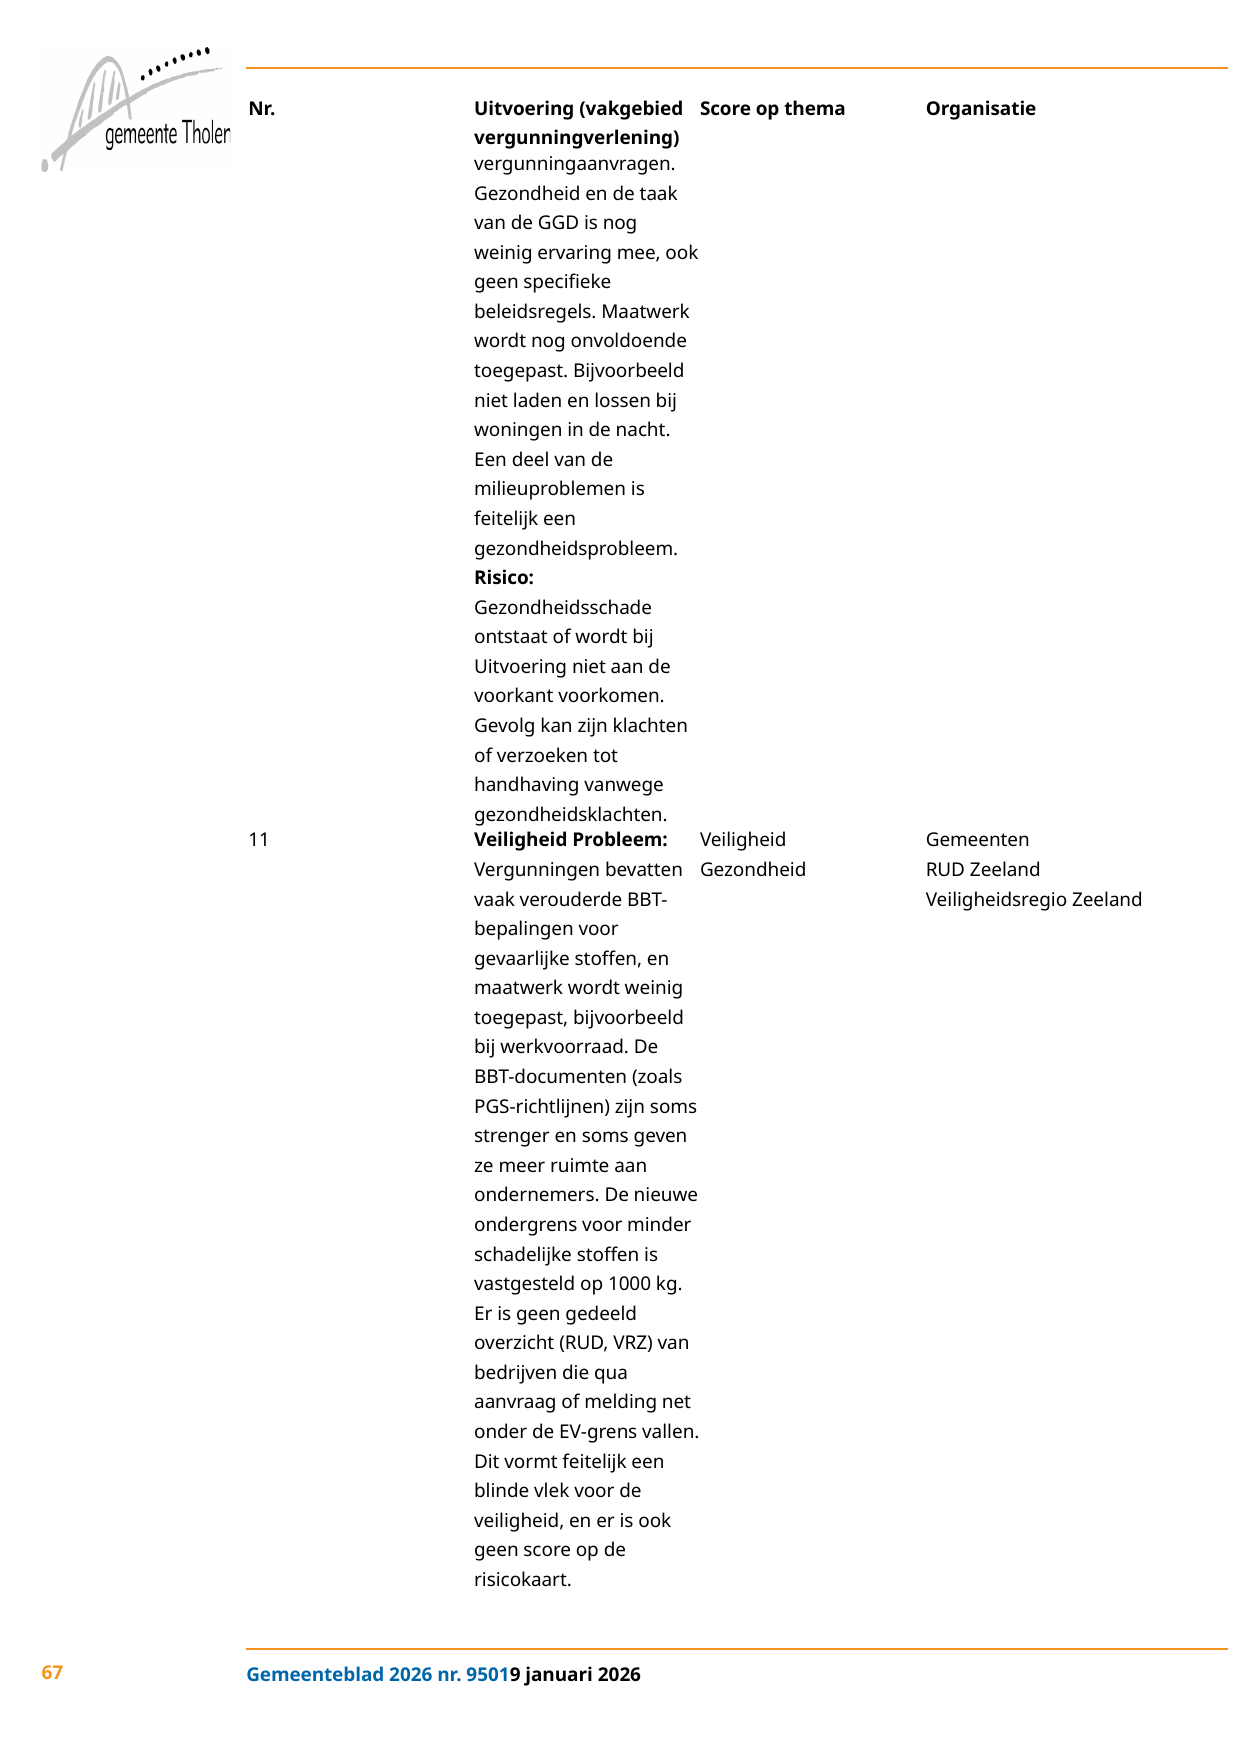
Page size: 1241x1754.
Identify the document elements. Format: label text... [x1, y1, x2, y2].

table_header Nr. [248, 95, 474, 150]
table_cell 11 [248, 827, 474, 1592]
table_cell vergunningaanvragen. Gezondheid en de taak van de GGD is nog weinig ervaring mee, ook geen specifieke beleidsregels. Maatwerk wordt nog onvoldoende toegepast. Bijvoorbeeld niet laden en lossen bij woningen in de nacht. Een deel van de milieuproblemen is feitelijk een gezondheidsprobleem. Risico: Gezondheidsschade ontstaat of wordt bij Uitvoering niet aan de voorkant voorkomen. Gevolg kan zijn klachten of verzoeken tot handhaving vanwege gezondheidsklachten. [474, 150, 700, 827]
table_header Uitvoering (vakgebied vergunningverlening) [474, 95, 700, 150]
picture [41, 47, 231, 172]
table_cell Veiligheid Probleem: Vergunningen bevatten vaak verouderde BBT-bepalingen voor gevaarlijke stoffen, en maatwerk wordt weinig toegepast, bijvoorbeeld bij werkvoorraad. De BBT-documenten (zoals PGS-richtlijnen) zijn soms strenger en soms geven ze meer ruimte aan ondernemers. De nieuwe ondergrens voor minder schadelijke stoffen is vastgesteld op 1000 kg. Er is geen gedeeld overzicht (RUD, VRZ) van bedrijven die qua aanvraag of melding net onder de EV-grens vallen. Dit vormt feitelijk een blinde vlek voor de veiligheid, en er is ook geen score op de risicokaart. [474, 827, 700, 1592]
table_cell [248, 150, 474, 827]
table_cell [700, 150, 926, 827]
table_cell Gemeenten RUD Zeeland Veiligheidsregio Zeeland [926, 827, 1152, 1592]
table_header Organisatie [926, 95, 1152, 150]
table_header Score op thema [700, 95, 926, 150]
table_cell Veiligheid Gezondheid [700, 827, 926, 1592]
table_cell [926, 150, 1152, 827]
